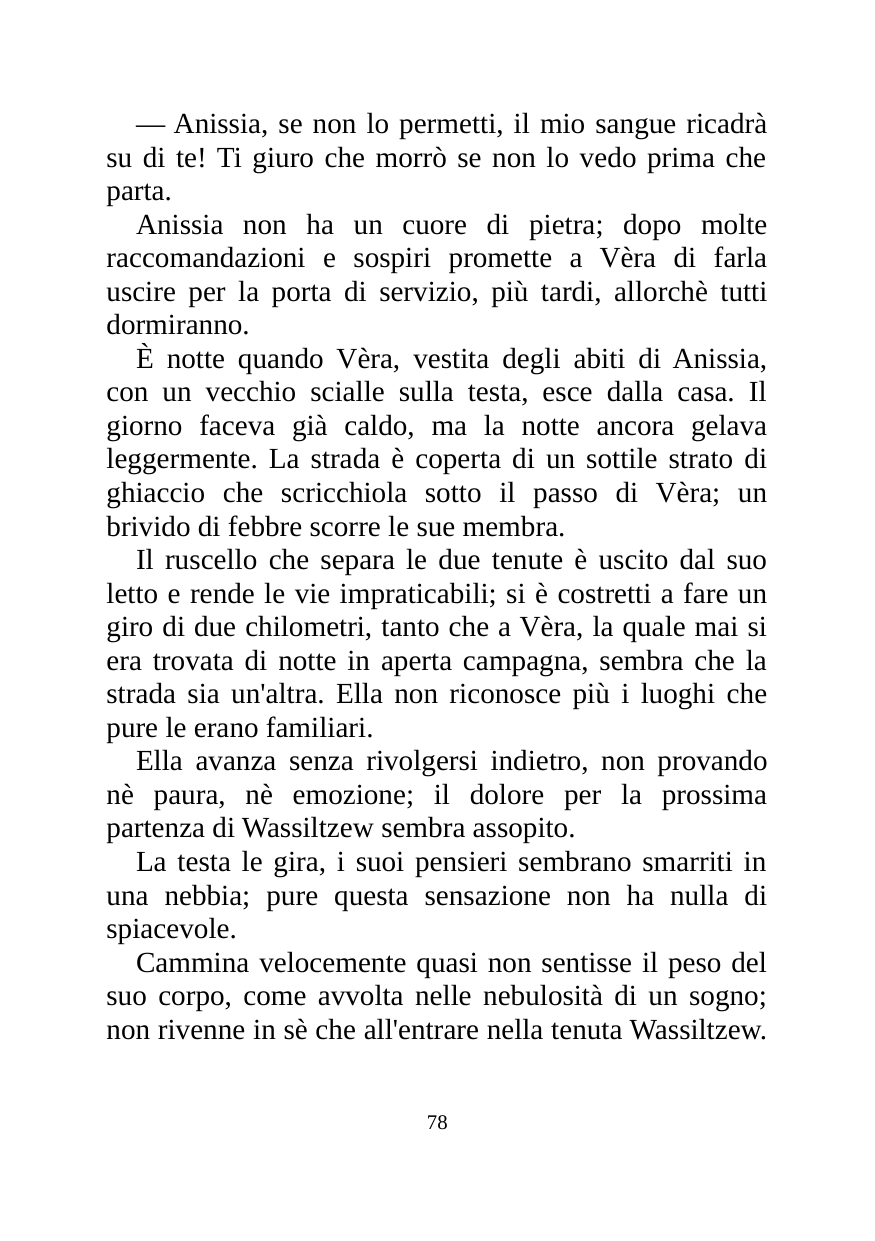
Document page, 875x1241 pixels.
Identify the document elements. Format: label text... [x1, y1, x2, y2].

text Ella avanza senza rivolgersi indietro, non provando nè paura, nè emozione; il dolore per la prossima partenza di Wassiltzew sembra assopito. [106, 743, 768, 844]
text Anissia non ha un cuore di pietra; dopo molte raccomandazioni e sospiri promette a Vèra di farla uscire per la porta di servizio, più tardi, allorchè tutti dormiranno. [106, 207, 768, 341]
text — Anissia, se non lo permetti, il mio sangue ricadrà su di te! Ti giuro che morrò se non lo vedo prima che parta. [106, 106, 768, 207]
text Il ruscello che separa le due tenute è uscito dal suo letto e rende le vie impraticabili; si è costretti a fare un giro di due chilometri, tanto che a Vèra, la quale mai si era trovata di notte in aperta campagna, sembra che la strada sia un'altra. Ella non riconosce più i luoghi che pure le erano familiari. [106, 542, 768, 743]
text Cammina velocemente quasi non sentisse il peso del suo corpo, come avvolta nelle nebulosità di un sogno; non rivenne in sè che all'entrare nella tenuta Wassiltzew. [106, 945, 768, 1045]
text La testa le gira, i suoi pensieri sembrano smarriti in una nebbia; pure questa sensazione non ha nulla di spiacevole. [106, 844, 768, 945]
text È notte quando Vèra, vestita degli abiti di Anissia, con un vecchio scialle sulla testa, esce dalla casa. Il giorno faceva già caldo, ma la notte ancora gelava leggermente. La strada è coperta di un sottile strato di ghiaccio che scricchiola sotto il passo di Vèra; un brivido di febbre scorre le sue membra. [106, 341, 768, 542]
